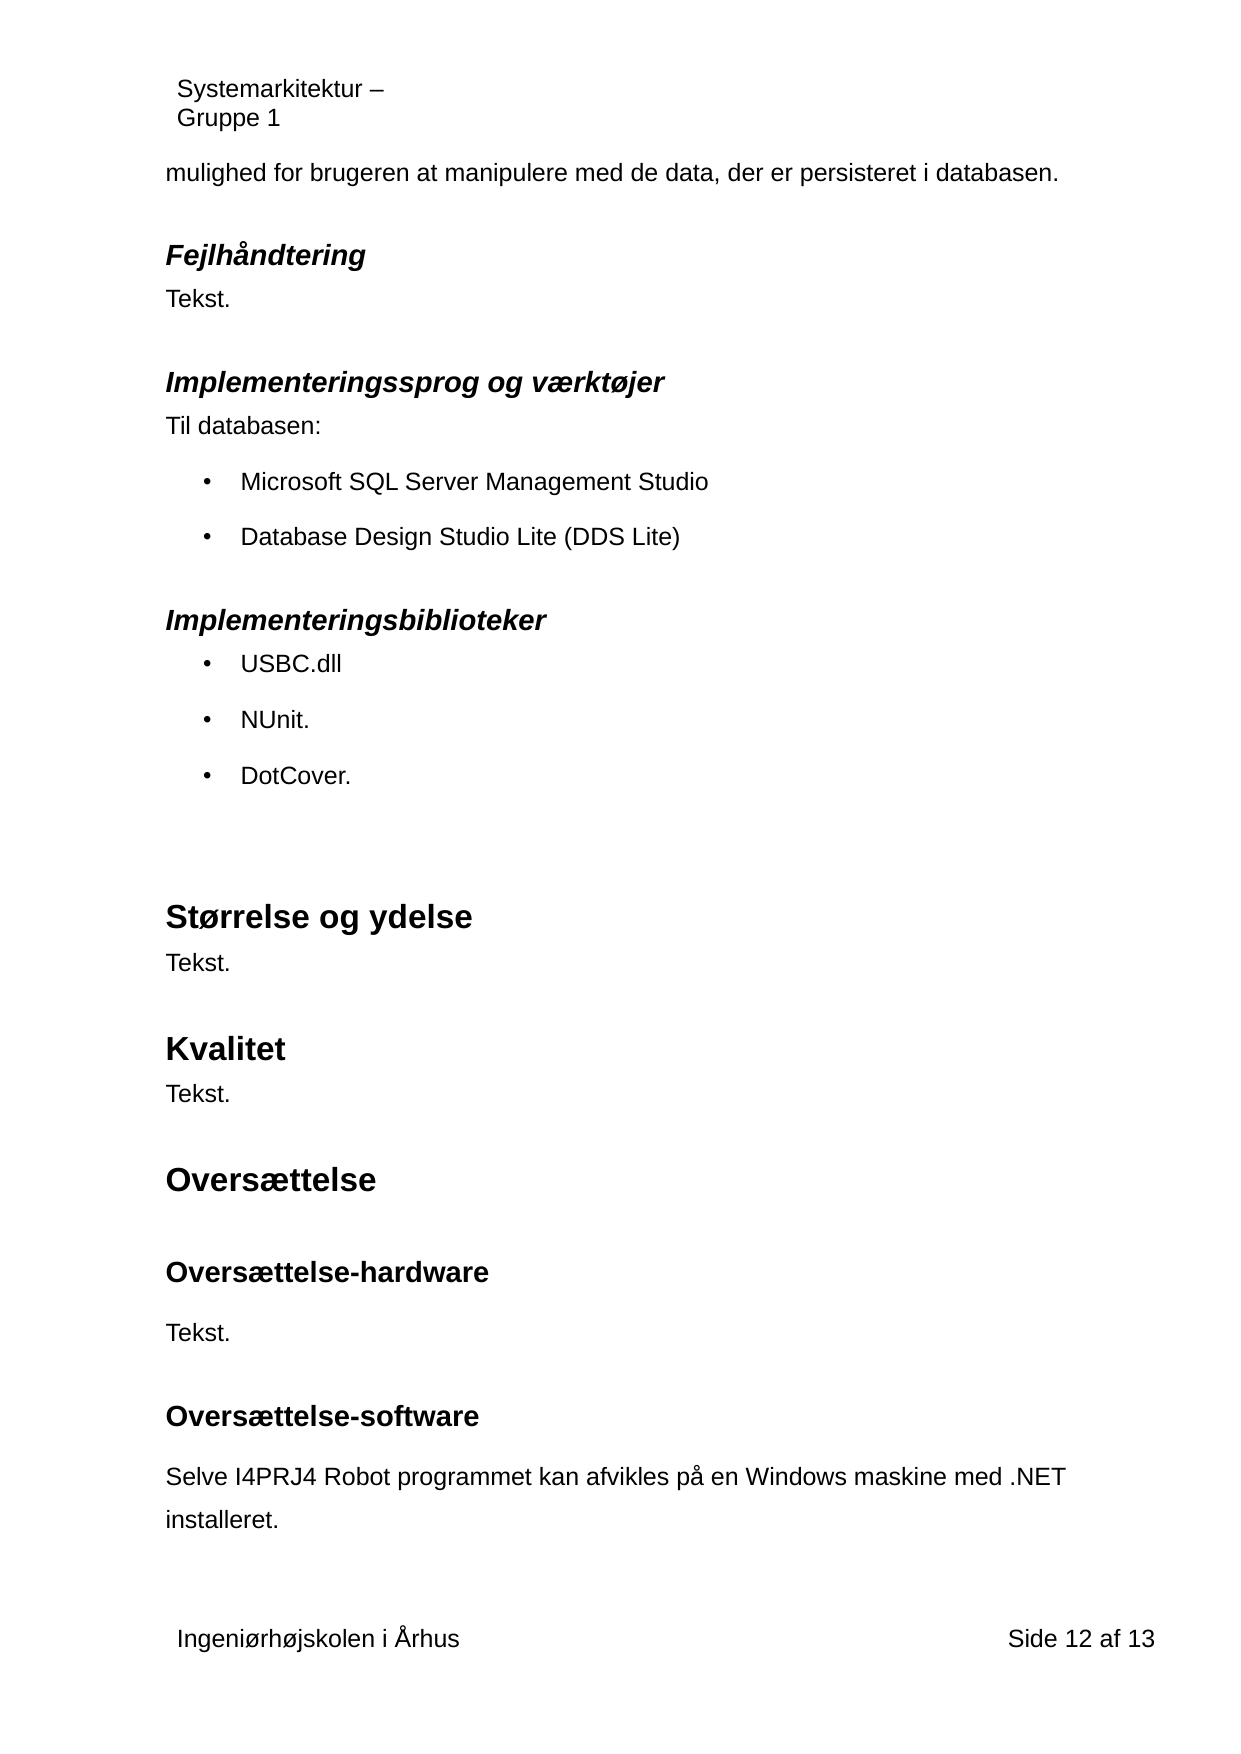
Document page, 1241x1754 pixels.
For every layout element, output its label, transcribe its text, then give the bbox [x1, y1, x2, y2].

subtitle Kvalitet [165, 1028, 1152, 1067]
text Tekst. [165, 1079, 1152, 1108]
list Microsoft SQL Server Management Studio [203, 467, 1152, 496]
subtitle Implementeringsbiblioteker [165, 603, 1152, 637]
subtitle Oversættelse [165, 1160, 1152, 1198]
list NUnit. [203, 705, 1152, 734]
text Tekst. [165, 948, 1152, 977]
subtitle Oversættelse-hardware [165, 1255, 1152, 1289]
list DotCover. [203, 761, 1152, 789]
text Tekst. [165, 1318, 1152, 1347]
text Til databasen: [165, 411, 1152, 440]
text Tekst. [165, 284, 1152, 313]
list USBC.dll [203, 649, 1152, 678]
subtitle Oversættelse-software [165, 1399, 1152, 1432]
subtitle Størrelse og ydelse [165, 897, 1152, 935]
subtitle Fejlhåndtering [165, 238, 1152, 272]
subtitle Implementeringssprog og værktøjer [165, 365, 1152, 398]
text mulighed for brugeren at manipulere med de data, der er persisteret i databasen. [165, 158, 1152, 186]
list Database Design Studio Lite (DDS Lite) [203, 522, 1152, 551]
text Selve I4PRJ4 Robot programmet kan afvikles på en Windows maskine med .NET installeret. [165, 1461, 1152, 1533]
